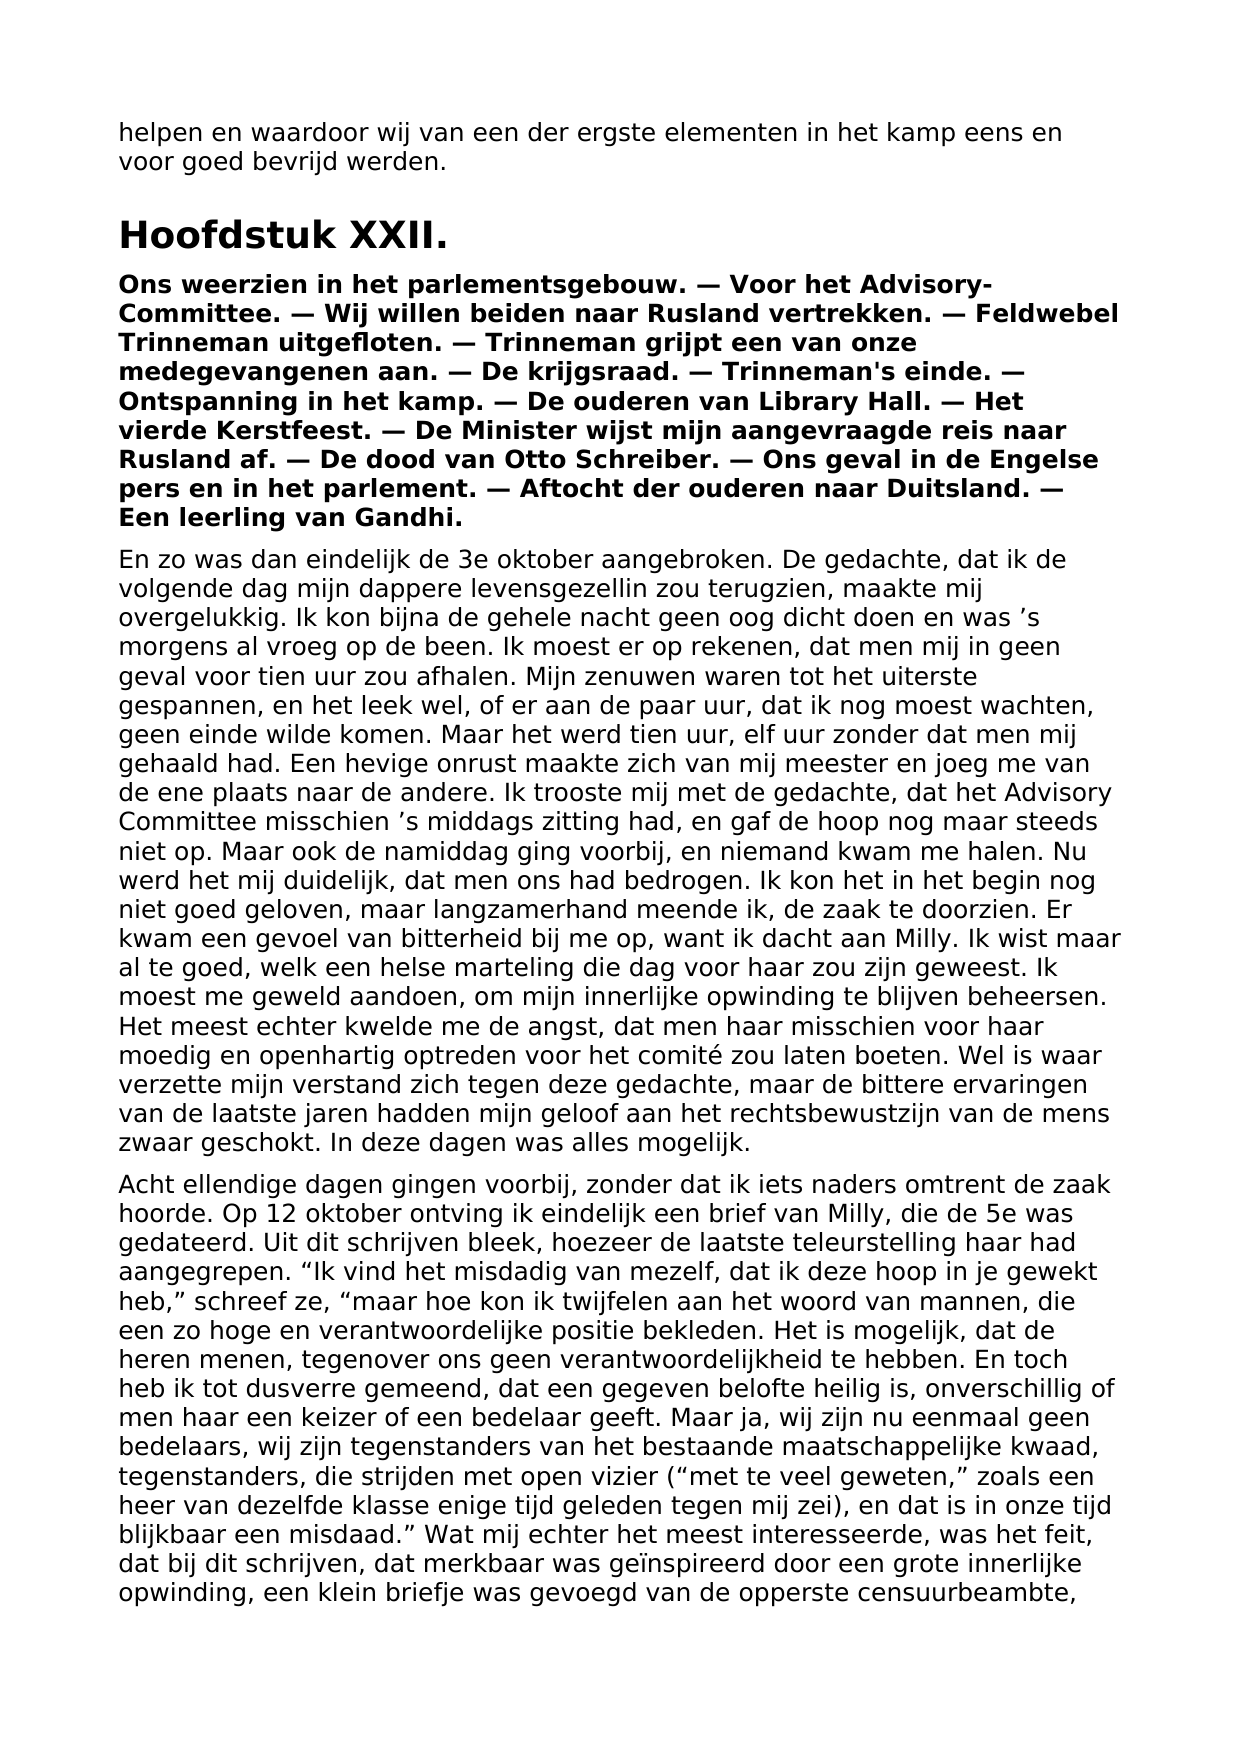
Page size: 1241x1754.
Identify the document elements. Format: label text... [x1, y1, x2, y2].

text Ons weerzien in het parlementsgebouw. — Voor het Advisory-Committee. — Wij willen beiden naar Rusland vertrekken. — Feldwebel Trinneman uitgefloten. — Trinneman grijpt een van onze medegevangenen aan. — De krijgsraad. — Trinneman's einde. — Ontspanning in het kamp. — De ouderen van Library Hall. — Het vierde Kerstfeest. — De Minister wijst mijn aangevraagde reis naar Rusland af. — De dood van Otto Schreiber. — Ons geval in de Engelse pers en in het parlement. — Aftocht der ouderen naar Duitsland. — Een leerling van Gandhi. [118, 270, 1122, 533]
text helpen en waardoor wij van een der ergste elementen in het kamp eens en voor goed bevrijd werden. [118, 118, 1122, 176]
text En zo was dan eindelijk de 3e oktober aangebroken. De gedachte, dat ik de volgende dag mijn dappere levensgezellin zou terugzien, maakte mij overgelukkig. Ik kon bijna de gehele nacht geen oog dicht doen en was ’s morgens al vroeg op de been. Ik moest er op rekenen, dat men mij in geen geval voor tien uur zou afhalen. Mijn zenuwen waren tot het uiterste gespannen, en het leek wel, of er aan de paar uur, dat ik nog moest wachten, geen einde wilde komen. Maar het werd tien uur, elf uur zonder dat men mij gehaald had. Een hevige onrust maakte zich van mij meester en joeg me van de ene plaats naar de andere. Ik trooste mij met de gedachte, dat het Advisory Committee misschien ’s middags zitting had, en gaf de hoop nog maar steeds niet op. Maar ook de namiddag ging voorbij, en niemand kwam me halen. Nu werd het mij duidelijk, dat men ons had bedrogen. Ik kon het in het begin nog niet goed geloven, maar langzamerhand meende ik, de zaak te doorzien. Er kwam een gevoel van bitterheid bij me op, want ik dacht aan Milly. Ik wist maar al te goed, welk een helse marteling die dag voor haar zou zijn geweest. Ik moest me geweld aandoen, om mijn innerlijke opwinding te blijven beheersen. Het meest echter kwelde me de angst, dat men haar misschien voor haar moedig en openhartig optreden voor het comité zou laten boeten. Wel is waar verzette mijn verstand zich tegen deze gedachte, maar de bittere ervaringen van de laatste jaren hadden mijn geloof aan het rechtsbewustzijn van de mens zwaar geschokt. In deze dagen was alles mogelijk. [118, 545, 1122, 1158]
text Acht ellendige dagen gingen voorbij, zonder dat ik iets naders omtrent de zaak hoorde. Op 12 oktober ontving ik eindelijk een brief van Milly, die de 5e was gedateerd. Uit dit schrijven bleek, hoezeer de laatste teleurstelling haar had aangegrepen. “Ik vind het misdadig van mezelf, dat ik deze hoop in je gewekt heb,” schreef ze, “maar hoe kon ik twijfelen aan het woord van mannen, die een zo hoge en verantwoordelijke positie bekleden. Het is mogelijk, dat de heren menen, tegenover ons geen verantwoordelijkheid te hebben. En toch heb ik tot dusverre gemeend, dat een gegeven belofte heilig is, onverschillig of men haar een keizer of een bedelaar geeft. Maar ja, wij zijn nu eenmaal geen bedelaars, wij zijn tegenstanders van het bestaande maatschappelijke kwaad, tegenstanders, die strijden met open vizier (“met te veel geweten,” zoals een heer van dezelfde klasse enige tijd geleden tegen mij zei), en dat is in onze tijd blijkbaar een misdaad.” Wat mij echter het meest interesseerde, was het feit, dat bij dit schrijven, dat merkbaar was geïnspireerd door een grote innerlijke opwinding, een klein briefje was gevoegd van de opperste censuurbeambte, [118, 1170, 1122, 1608]
subtitle Hoofdstuk XXII. [118, 214, 1122, 258]
